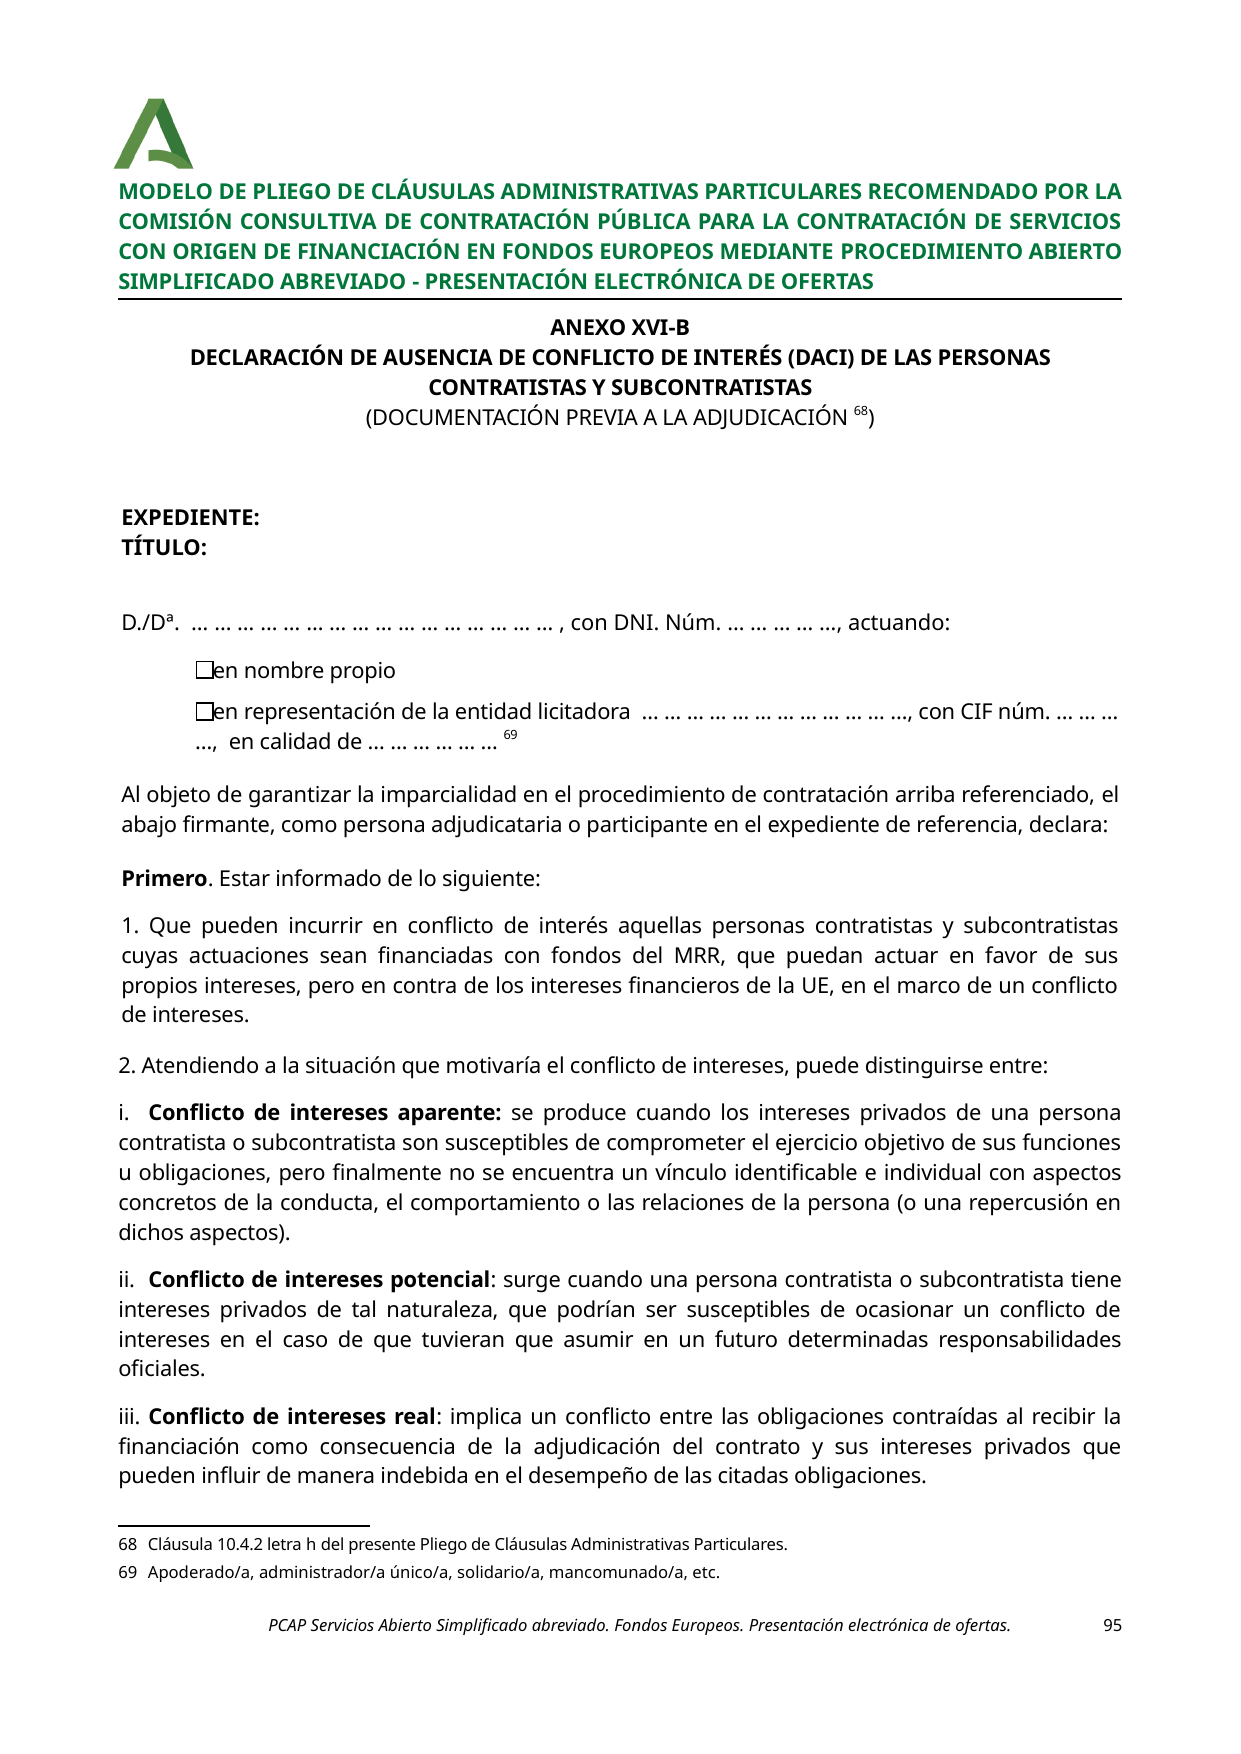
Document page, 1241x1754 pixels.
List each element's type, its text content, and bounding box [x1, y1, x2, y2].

text en nombre propio [192, 652, 1122, 687]
text Cláusula 10.4.2 letra h del presente Pliego de Cláusulas Administrativas Particulares. [118, 1532, 1122, 1555]
text EXPEDIENTE: [118, 499, 1122, 532]
text ANEXO XVI-B [118, 312, 1122, 342]
text 2. Atendiendo a la situación que motivaría el conflicto de intereses, puede distinguirse entre: [118, 1050, 1122, 1080]
text (DOCUMENTACIÓN PREVIA A LA ADJUDICACIÓN ) [118, 402, 1122, 431]
list Conflicto de intereses real: implica un conflicto entre las obligaciones contraídas al recibir la financiación como consecuencia de la adjudicación del contrato y sus intereses privados que pueden influir de manera indebida en el desempeño de las citadas obligaciones. [118, 1401, 1122, 1490]
list Conflicto de intereses potencial: surge cuando una persona contratista o subcontratista tiene intereses privados de tal naturaleza, que podrían ser susceptibles de ocasionar un conflicto de intereses en el caso de que tuvieran que asumir en un futuro determinadas responsabilidades oficiales. [118, 1264, 1122, 1383]
text Primero. Estar informado de lo siguiente: [118, 860, 1122, 892]
list Conflicto de intereses aparente: se produce cuando los intereses privados de una persona contratista o subcontratista son susceptibles de comprometer el ejercicio objetivo de sus funciones u obligaciones, pero finalmente no se encuentra un vínculo identificable e individual con aspectos concretos de la conducta, el comportamiento o las relaciones de la persona (o una repercusión en dichos aspectos). [118, 1097, 1122, 1246]
text Al objeto de garantizar la imparcialidad en el procedimiento de contratación arriba referenciado, el abajo firmante, como persona adjudicataria o participante en el expediente de referencia, declara: [118, 777, 1122, 842]
text TÍTULO: [118, 532, 1122, 562]
text Apoderado/a, administrador/a único/a, solidario/a, mancomunado/a, etc. [118, 1561, 1122, 1584]
text en representación de la entidad licitadora … … … … … … … … … … … …, con CIF núm. … … … …, en calidad de … … … … … … [192, 693, 1122, 759]
text MODELO DE PLIEGO DE CLÁUSULAS ADMINISTRATIVAS PARTICULARES RECOMENDADO POR LA COMISIÓN CONSULTIVA DE CONTRATACIÓN PÚBLICA PARA LA CONTRATACIÓN DE SERVICIOS CON ORIGEN DE FINANCIACIÓN EN FONDOS EUROPEOS MEDIANTE PROCEDIMIENTO ABIERTO SIMPLIFICADO ABREVIADO - PRESENTACIÓN ELECTRÓNICA DE OFERTAS [118, 176, 1122, 298]
text DECLARACIÓN DE AUSENCIA DE CONFLICTO DE INTERÉS (DACI) DE LAS PERSONAS CONTRATISTAS Y SUBCONTRATISTAS [118, 342, 1122, 402]
text D./Dª. … … … … … … … … … … … … … … … … , con DNI. Núm. … … … … …, actuando: [118, 607, 1122, 640]
picture [109, 94, 198, 173]
text 1. Que pueden incurrir en conflicto de interés aquellas personas contratistas y subcontratistas cuyas actuaciones sean financiadas con fondos del MRR, que puedan actuar en favor de sus propios intereses, pero en contra de los intereses financieros de la UE, en el marco de un conflicto de intereses. [118, 907, 1122, 1032]
